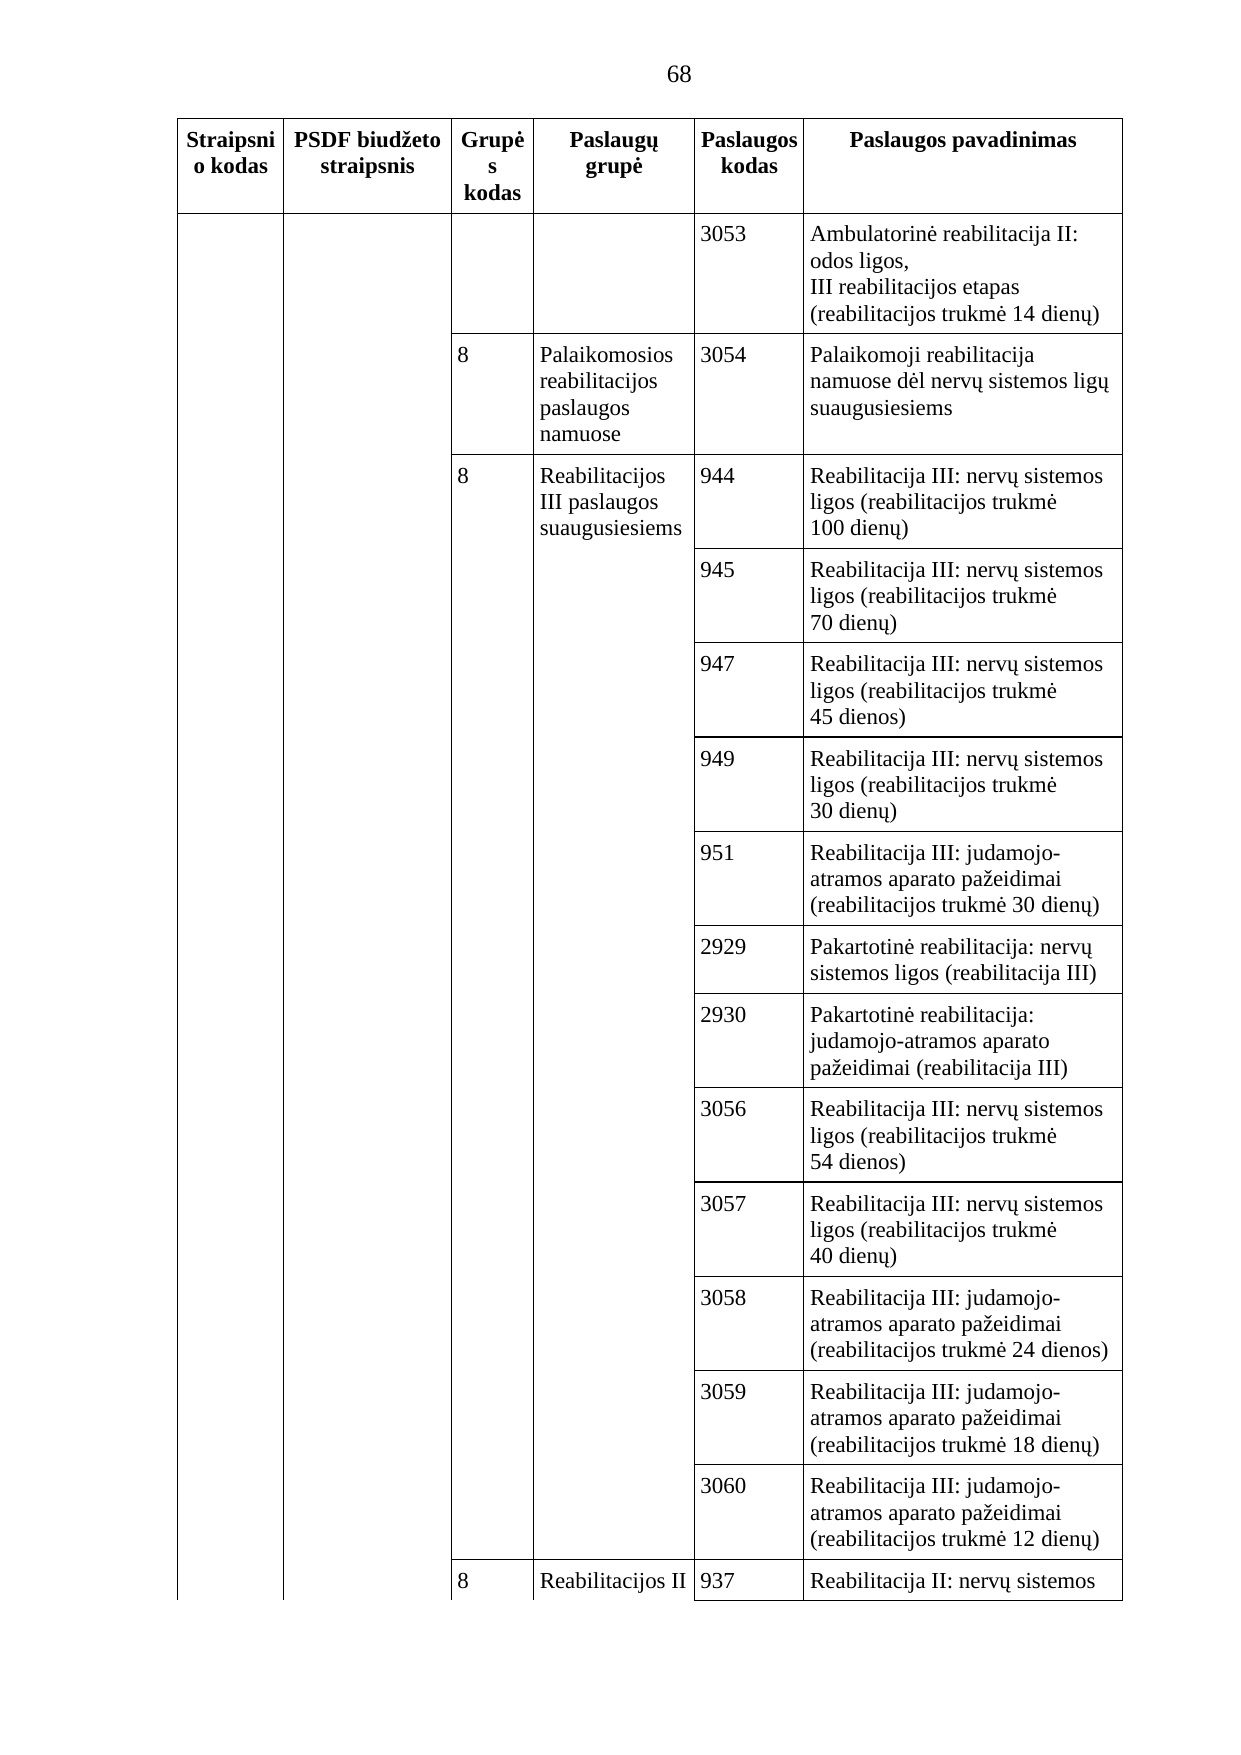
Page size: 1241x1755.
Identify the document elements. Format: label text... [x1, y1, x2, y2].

table_cell 937 [695, 1560, 803, 1600]
table_cell Reabilitacija III: nervų sistemos ligos (reabilitacijos trukmė 40 dienų) [804, 1183, 1122, 1276]
table_cell [452, 214, 533, 333]
table_cell [534, 1276, 694, 1370]
table_cell [452, 993, 533, 1087]
table_cell [178, 548, 283, 642]
table_cell [534, 642, 694, 736]
table_cell [534, 1464, 694, 1558]
table_cell Reabilitacija III: judamojo-atramos aparato pažeidimai (reabilitacijos trukmė 12 dienų) [804, 1465, 1122, 1558]
table_cell Ambulatorinė reabilitacija II: odos ligos, III reabilitacijos etapas (reabilitacijos trukmė 14 dienų) [804, 214, 1122, 333]
table_cell [452, 1464, 533, 1558]
table_cell [534, 548, 694, 642]
table_cell [534, 214, 694, 333]
table_cell 3060 [695, 1465, 803, 1558]
table_header Paslaugos kodas [695, 119, 803, 212]
table_cell 2930 [695, 994, 803, 1087]
table_cell 3058 [695, 1277, 803, 1370]
table_cell [178, 736, 283, 831]
table_cell 3057 [695, 1183, 803, 1276]
table_cell 8 [452, 334, 533, 454]
table_cell [284, 642, 451, 736]
table_cell Pakartotinė reabilitacija: judamojo-atramos aparato pažeidimai (reabilitacija III) [804, 994, 1122, 1087]
table_cell [534, 993, 694, 1087]
table_cell [178, 454, 283, 548]
table_cell [284, 214, 451, 333]
table_cell [452, 1087, 533, 1181]
table_cell [284, 1087, 451, 1181]
table_cell Reabilitacija III: judamojo-atramos aparato pažeidimai (reabilitacijos trukmė 30 dienų) [804, 832, 1122, 925]
table_cell [534, 1181, 694, 1276]
table_cell [452, 1370, 533, 1464]
table_cell [178, 642, 283, 736]
table_cell [284, 925, 451, 993]
table_cell [178, 993, 283, 1087]
table_cell [284, 1559, 451, 1600]
table_cell 951 [695, 832, 803, 925]
table_cell Reabilitacija III: nervų sistemos ligos (reabilitacijos trukmė 45 dienos) [804, 643, 1122, 736]
table_cell [178, 1464, 283, 1558]
table_cell [534, 925, 694, 993]
table_cell [178, 214, 283, 333]
table_header Straipsnio kodas [178, 119, 283, 212]
table_cell 945 [695, 549, 803, 642]
table_cell [452, 642, 533, 736]
table_header PSDF biudžeto straipsnis [284, 119, 451, 212]
table_cell Reabilitacija II: nervų sistemos [804, 1560, 1122, 1600]
table_cell [178, 1559, 283, 1600]
table_cell [284, 454, 451, 548]
table_cell 3056 [695, 1088, 803, 1181]
table_cell [284, 1370, 451, 1464]
table_cell [178, 1181, 283, 1276]
table_header Paslaugos pavadinimas [804, 119, 1122, 212]
table_cell 944 [695, 455, 803, 548]
table_cell Reabilitacija III: judamojo-atramos aparato pažeidimai (reabilitacijos trukmė 24 dienos) [804, 1277, 1122, 1370]
table_cell [284, 1276, 451, 1370]
table_cell [178, 333, 283, 454]
table_cell Reabilitacijos II [534, 1560, 694, 1600]
table_cell 949 [695, 738, 803, 831]
table_cell [452, 831, 533, 925]
table_cell Reabilitacija III: nervų sistemos ligos (reabilitacijos trukmė 70 dienų) [804, 549, 1122, 642]
table_cell [534, 1087, 694, 1181]
table_cell [178, 831, 283, 925]
table_cell 947 [695, 643, 803, 736]
table_cell 3059 [695, 1371, 803, 1464]
table_cell [452, 1181, 533, 1276]
table_cell [284, 831, 451, 925]
table_cell 8 [452, 455, 533, 548]
table_cell Reabilitacija III: nervų sistemos ligos (reabilitacijos trukmė 54 dienos) [804, 1088, 1122, 1181]
table_cell [534, 1370, 694, 1464]
table_cell 3054 [695, 334, 803, 454]
table_cell [534, 831, 694, 925]
table_cell [178, 1276, 283, 1370]
table_cell 8 [452, 1560, 533, 1600]
table_cell Reabilitacija III: judamojo-atramos aparato pažeidimai (reabilitacijos trukmė 18 dienų) [804, 1371, 1122, 1464]
table_cell [178, 1087, 283, 1181]
table_cell [178, 1370, 283, 1464]
table_cell Reabilitacija III: nervų sistemos ligos (reabilitacijos trukmė 100 dienų) [804, 455, 1122, 548]
table_cell [452, 736, 533, 831]
table_cell Reabilitacija III: nervų sistemos ligos (reabilitacijos trukmė 30 dienų) [804, 738, 1122, 831]
table_cell [534, 736, 694, 831]
table_cell 2929 [695, 926, 803, 993]
table_cell [284, 736, 451, 831]
table_cell [284, 993, 451, 1087]
table_cell [452, 1276, 533, 1370]
table_header Grupės kodas [452, 119, 533, 212]
table_cell Palaikomoji reabilitacija namuose dėl nervų sistemos ligų suaugusiesiems [804, 334, 1122, 454]
table_cell Palaikomosios reabilitacijos paslaugos namuose [534, 334, 694, 454]
table_cell [452, 548, 533, 642]
table_cell [452, 925, 533, 993]
table_cell 3053 [695, 214, 803, 333]
table_cell Reabilitacijos III paslaugos suaugusiesiems [534, 455, 694, 548]
table_cell [284, 1464, 451, 1558]
table_cell [284, 333, 451, 454]
table_cell [284, 1181, 451, 1276]
table_cell [284, 548, 451, 642]
table_header Paslaugų grupė [534, 119, 694, 212]
table_cell Pakartotinė reabilitacija: nervų sistemos ligos (reabilitacija III) [804, 926, 1122, 993]
table_cell [178, 925, 283, 993]
